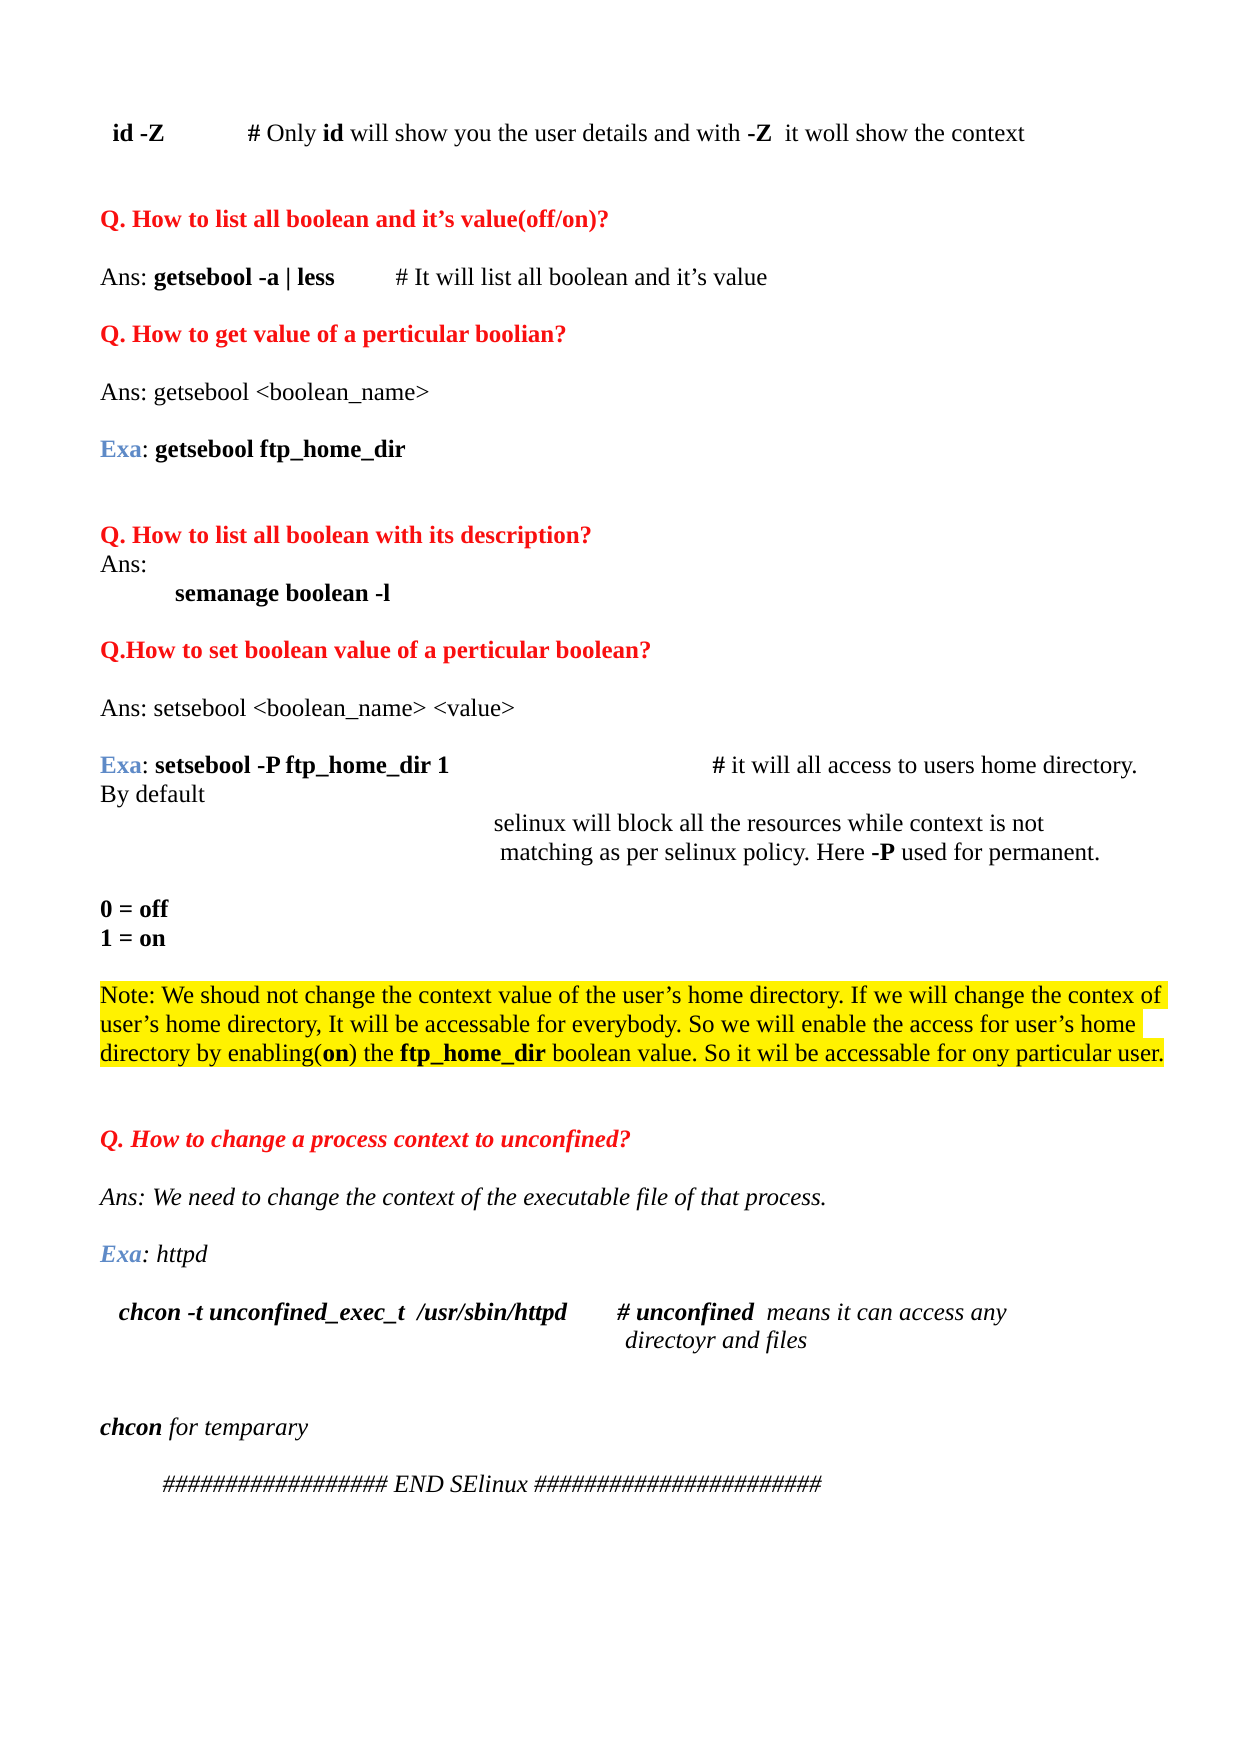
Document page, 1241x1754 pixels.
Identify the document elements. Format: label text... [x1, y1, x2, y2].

text Ans: [100, 549, 1175, 578]
text Exa: httpd [100, 1239, 1175, 1268]
text matching as per selinux policy. Here -P used for permanent. [100, 837, 1175, 866]
text Note: We shoud not change the context value of the user’s home directory. If we will change the contex of user’s home directory, It will be accessable for everybody. So we will enable the access for user’s home directory by enabling(on) the ftp_home_dir boolean value. So it wil be accessable for ony particular user. [100, 981, 1175, 1067]
text chcon for temparary [100, 1412, 1175, 1441]
text Q. How to change a process context to unconfined? [100, 1124, 1175, 1153]
text 1 = on [100, 923, 1175, 952]
text Ans: getsebool <boolean_name> [100, 377, 1175, 406]
text Q.How to set boolean value of a perticular boolean? [100, 636, 1175, 664]
text Ans: setsebool <boolean_name> <value> [100, 693, 1175, 722]
text Q. How to list all boolean and it’s value(off/on)? [100, 204, 1175, 233]
text Q. How to list all boolean with its description? [100, 521, 1175, 549]
text 0 = off [100, 894, 1175, 923]
text Ans: We need to change the context of the executable file of that process. [100, 1182, 1175, 1211]
text Exa: getsebool ftp_home_dir [100, 434, 1175, 463]
text chcon -t unconfined_exec_t /usr/sbin/httpd # unconfined means it can access any [100, 1297, 1175, 1326]
text semanage boolean -l [100, 578, 1175, 607]
text directoyr and files [100, 1326, 1175, 1354]
text Ans: getsebool -a | less # It will list all boolean and it’s value [100, 262, 1175, 291]
text id -Z # Only id will show you the user details and with -Z it woll show the context [100, 118, 1175, 147]
text ################## END SElinux ####################### [100, 1469, 1175, 1498]
text Q. How to get value of a perticular boolian? [100, 319, 1175, 348]
text Exa: setsebool -P ftp_home_dir 1 # it will all access to users home directory. By default [100, 751, 1175, 808]
text selinux will block all the resources while context is not [100, 808, 1175, 837]
